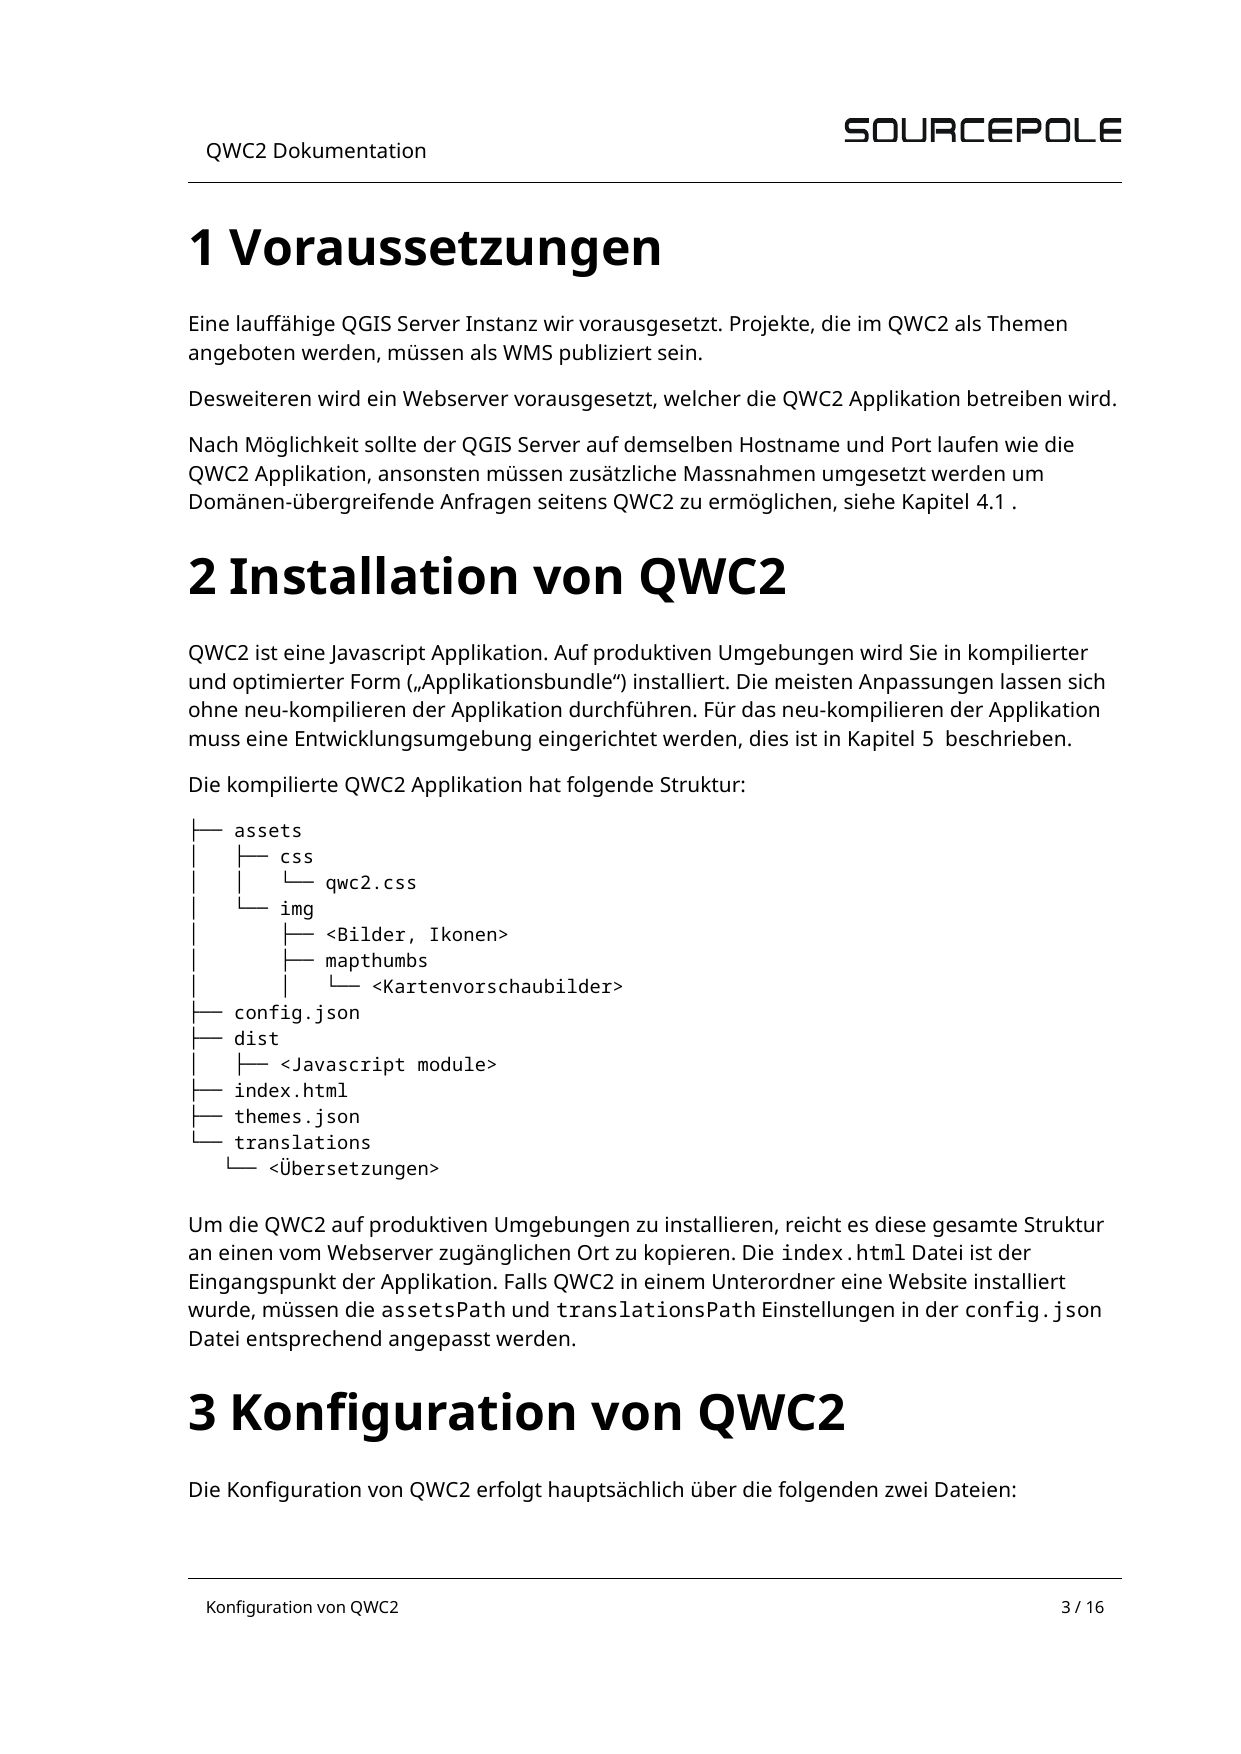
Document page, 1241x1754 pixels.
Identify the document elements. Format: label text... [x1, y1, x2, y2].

subtitle Installation von QWC2 [188, 541, 1122, 609]
text QWC2 ist eine Javascript Applikation. Auf produktiven Umgebungen wird Sie in kompilierter und optimierter Form („Applikationsbundle“) installiert. Die meisten Anpassungen lassen sich ohne neu-kompilieren der Applikation durchführen. Für das neu-kompilieren der Applikation muss eine Entwicklungsumgebung eingerichtet werden, dies ist in Kapitel 5 beschrieben. [188, 638, 1122, 752]
text Die Konfiguration von QWC2 erfolgt hauptsächlich über die folgenden zwei Dateien: [188, 1475, 1122, 1503]
text Eine lauffähige QGIS Server Instanz wir vorausgesetzt. Projekte, die im QWC2 als Themen angeboten werden, müssen als WMS publiziert sein. [188, 309, 1122, 366]
text ├── assets │ ├── css │ │ └── qwc2.css │ └── img │ ├── <Bilder, Ikonen> │ ├── mapthumbs │ │ └── <Kartenvorschaubilder> ├── config.json ├── dist │ ├── <Javascript module> ├── index.html ├── themes.json └── translations └── <Übersetzungen> Um die QWC2 auf produktiven Umgebungen zu installieren, reicht es diese gesamte Struktur an einen vom Webserver zugänglichen Ort zu kopieren. Die index.html Datei ist der Eingangspunkt der Applikation. Falls QWC2 in einem Unterordner eine Website installiert wurde, müssen die assetsPath und translationsPath Einstellungen in der config.json Datei entsprechend angepasst werden. [188, 816, 1122, 1352]
subtitle Konfiguration von QWC2 [188, 1377, 1122, 1445]
text Desweiteren wird ein Webserver vorausgesetzt, welcher die QWC2 Applikation betreiben wird. [188, 384, 1122, 412]
subtitle Voraussetzungen [188, 212, 1122, 280]
text Nach Möglichkeit sollte der QGIS Server auf demselben Hostname und Port laufen wie die QWC2 Applikation, ansonsten müssen zusätzliche Massnahmen umgesetzt werden um Domänen-übergreifende Anfragen seitens QWC2 zu ermöglichen, siehe Kapitel 4.1. [188, 430, 1122, 516]
text Die kompilierte QWC2 Applikation hat folgende Struktur: [188, 770, 1122, 799]
